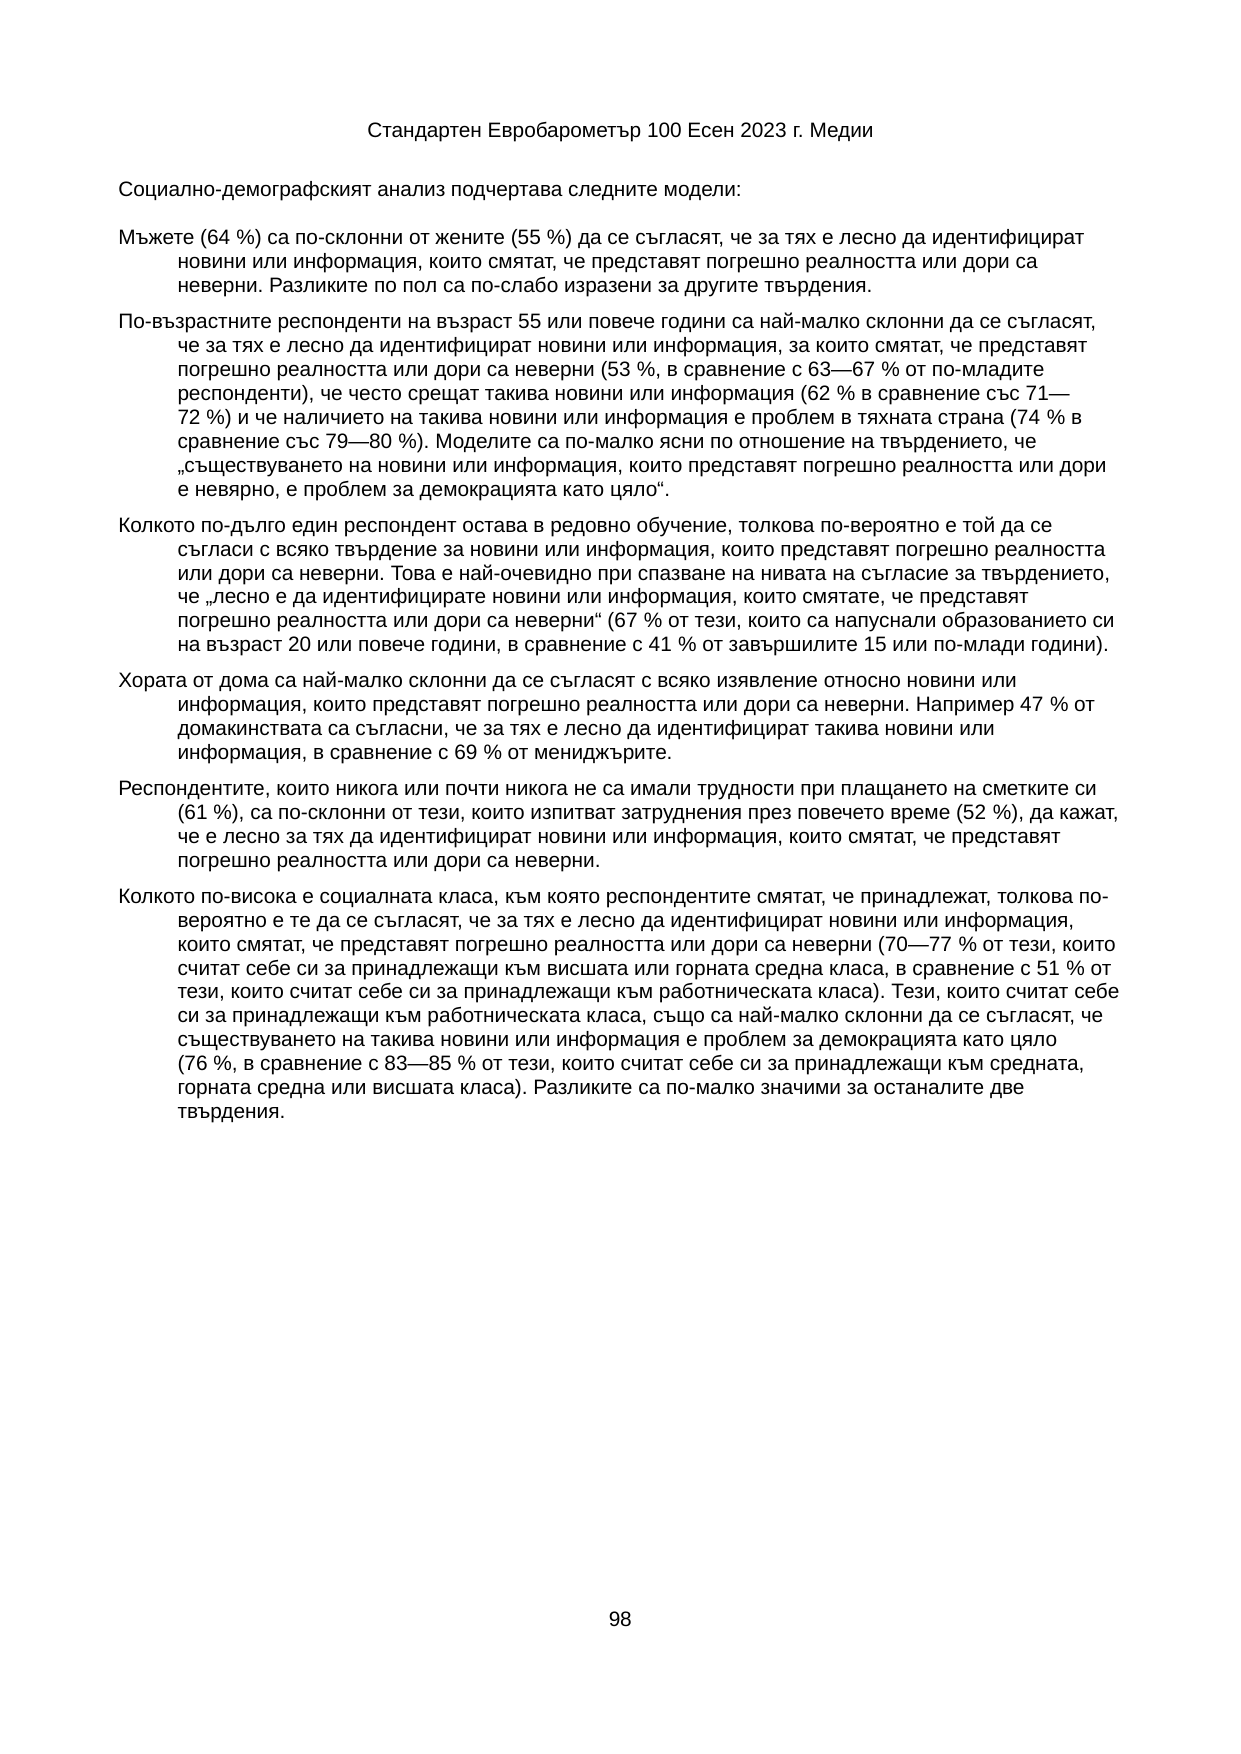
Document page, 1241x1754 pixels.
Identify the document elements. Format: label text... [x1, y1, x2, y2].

text Хората от дома са най-малко склонни да се съгласят с всяко изявление относно новини или информация, които представят погрешно реалността или дори са неверни. Например 47 % от домакинствата са съгласни, че за тях е лесно да идентифицират такива новини или информация, в сравнение с 69 % от мениджърите. [118, 668, 1122, 764]
text Социално-демографският анализ подчертава следните модели: [118, 177, 1122, 201]
text По-възрастните респонденти на възраст 55 или повече години са най-малко склонни да се съгласят, че за тях е лесно да идентифицират новини или информация, за които смятат, че представят погрешно реалността или дори са неверни (53 %, в сравнение с 63—67 % от по-младите респонденти), че често срещат такива новини или информация (62 % в сравнение със 71—72 %) и че наличието на такива новини или информация е проблем в тяхната страна (74 % в сравнение със 79—80 %). Моделите са по-малко ясни по отношение на твърдението, че „съществуването на новини или информация, които представят погрешно реалността или дори е невярно, е проблем за демокрацията като цяло“. [118, 309, 1122, 501]
text Колкото по-дълго един респондент остава в редовно обучение, толкова по-вероятно е той да се съгласи с всяко твърдение за новини или информация, които представят погрешно реалността или дори са неверни. Това е най-очевидно при спазване на нивата на съгласие за твърдението, че „лесно е да идентифицирате новини или информация, които смятате, че представят погрешно реалността или дори са неверни“ (67 % от тези, които са напуснали образованието си на възраст 20 или повече години, в сравнение с 41 % от завършилите 15 или по-млади години). [118, 512, 1122, 656]
text Респондентите, които никога или почти никога не са имали трудности при плащането на сметките си (61 %), са по-склонни от тези, които изпитват затруднения през повечето време (52 %), да кажат, че е лесно за тях да идентифицират новини или информация, които смятат, че представят погрешно реалността или дори са неверни. [118, 776, 1122, 872]
text Колкото по-висока е социалната класа, към която респондентите смятат, че принадлежат, толкова по-вероятно е те да се съгласят, че за тях е лесно да идентифицират новини или информация, които смятат, че представят погрешно реалността или дори са неверни (70—77 % от тези, които считат себе си за принадлежащи към висшата или горната средна класа, в сравнение с 51 % от тези, които считат себе си за принадлежащи към работническата класа). Тези, които считат себе си за принадлежащи към работническата класа, също са най-малко склонни да се съгласят, че съществуването на такива новини или информация е проблем за демокрацията като цяло (76 %, в сравнение с 83—85 % от тези, които считат себе си за принадлежащи към средната, горната средна или висшата класа). Разликите са по-малко значими за останалите две твърдения. [118, 883, 1122, 1123]
text Мъжете (64 %) са по-склонни от жените (55 %) да се съгласят, че за тях е лесно да идентифицират новини или информация, които смятат, че представят погрешно реалността или дори са неверни. Разликите по пол са по-слабо изразени за другите твърдения. [118, 225, 1122, 297]
